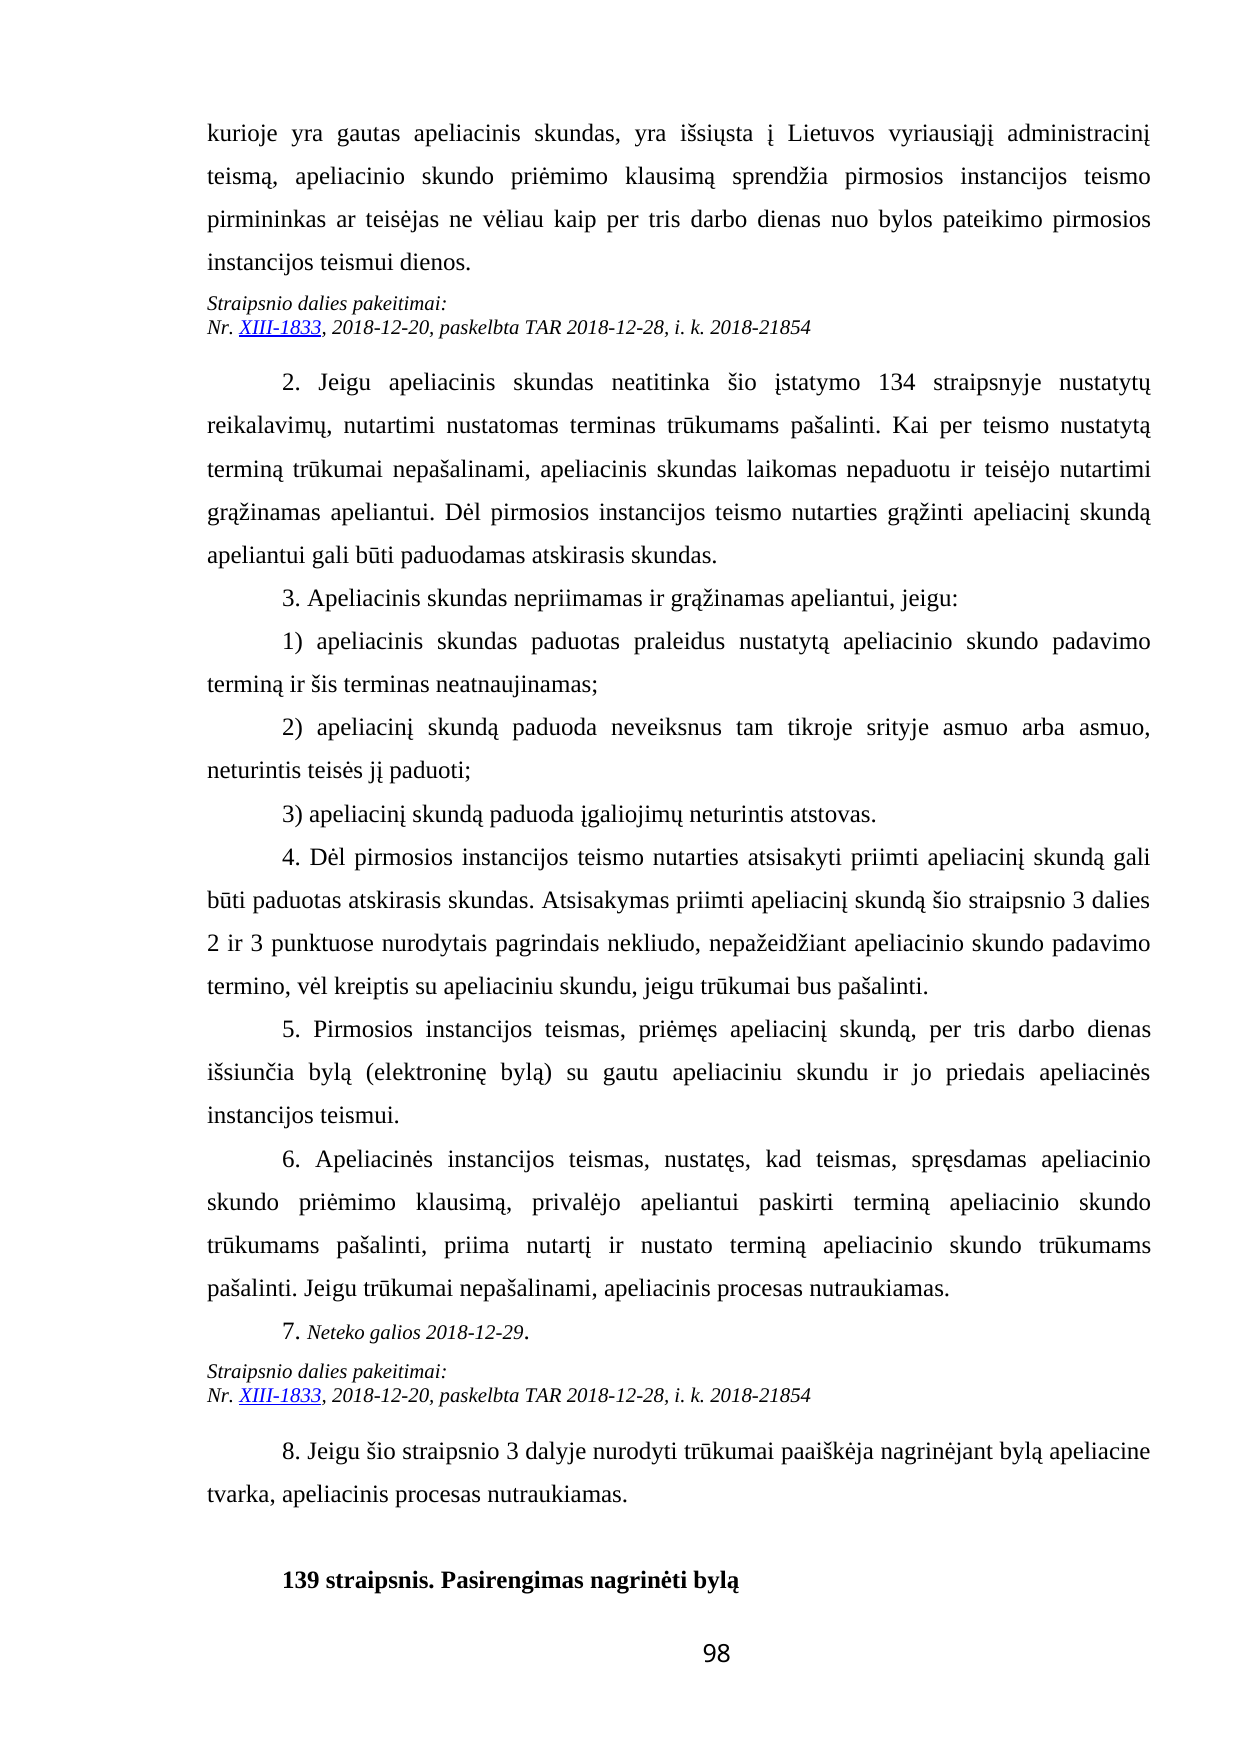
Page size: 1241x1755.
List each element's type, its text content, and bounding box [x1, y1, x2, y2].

text 3. Apeliacinis skundas nepriimamas ir grąžinamas apeliantui, jeigu: [207, 583, 1152, 612]
text 4. Dėl pirmosios instancijos teismo nutarties atsisakyti priimti apeliacinį skundą gali būti paduotas atskirasis skundas. Atsisakymas priimti apeliacinį skundą šio straipsnio 3 dalies 2 ir 3 punktuose nurodytais pagrindais nekliudo, nepažeidžiant apeliacinio skundo padavimo termino, vėl kreiptis su apeliaciniu skundu, jeigu trūkumai bus pašalinti. [207, 842, 1152, 1000]
text 2. Jeigu apeliacinis skundas neatitinka šio įstatymo 134 straipsnyje nustatytų reikalavimų, nutartimi nustatomas terminas trūkumams pašalinti. Kai per teismo nustatytą terminą trūkumai nepašalinami, apeliacinis skundas laikomas nepaduotu ir teisėjo nutartimi grąžinamas apeliantui. Dėl pirmosios instancijos teismo nutarties grąžinti apeliacinį skundą apeliantui gali būti paduodamas atskirasis skundas. [207, 367, 1152, 569]
text 7. Neteko galios 2018-12-29. [207, 1316, 1152, 1345]
text 2) apeliacinį skundą paduoda neveiksnus tam tikroje srityje asmuo arba asmuo, neturintis teisės jį paduoti; [207, 712, 1152, 784]
text 1) apeliacinis skundas paduotas praleidus nustatytą apeliacinio skundo padavimo terminą ir šis terminas neatnaujinamas; [207, 626, 1152, 698]
text Straipsnio dalies pakeitimai: [207, 1359, 1152, 1383]
text Nr. XIII-1833, 2018-12-20, paskelbta TAR 2018-12-28, i. k. 2018-21854 [207, 1383, 1152, 1407]
text 6. Apeliacinės instancijos teismas, nustatęs, kad teismas, spręsdamas apeliacinio skundo priėmimo klausimą, privalėjo apeliantui paskirti terminą apeliacinio skundo trūkumams pašalinti, priima nutartį ir nustato terminą apeliacinio skundo trūkumams pašalinti. Jeigu trūkumai nepašalinami, apeliacinis procesas nutraukiamas. [207, 1144, 1152, 1302]
text 3) apeliacinį skundą paduoda įgaliojimų neturintis atstovas. [207, 799, 1152, 827]
text kurioje yra gautas apeliacinis skundas, yra išsiųsta į Lietuvos vyriausiąjį administracinį teismą, apeliacinio skundo priėmimo klausimą sprendžia pirmosios instancijos teismo pirmininkas ar teisėjas ne vėliau kaip per tris darbo dienas nuo bylos pateikimo pirmosios instancijos teismui dienos. [207, 118, 1152, 276]
text 8. Jeigu šio straipsnio 3 dalyje nurodyti trūkumai paaiškėja nagrinėjant bylą apeliacine tvarka, apeliacinis procesas nutraukiamas. [207, 1436, 1152, 1508]
text 5. Pirmosios instancijos teismas, priėmęs apeliacinį skundą, per tris darbo dienas išsiunčia bylą (elektroninę bylą) su gautu apeliaciniu skundu ir jo priedais apeliacinės instancijos teismui. [207, 1014, 1152, 1129]
text Straipsnio dalies pakeitimai: [207, 291, 1152, 315]
text 139 straipsnis. Pasirengimas nagrinėti bylą [207, 1566, 1152, 1594]
text Nr. XIII-1833, 2018-12-20, paskelbta TAR 2018-12-28, i. k. 2018-21854 [207, 315, 1152, 339]
